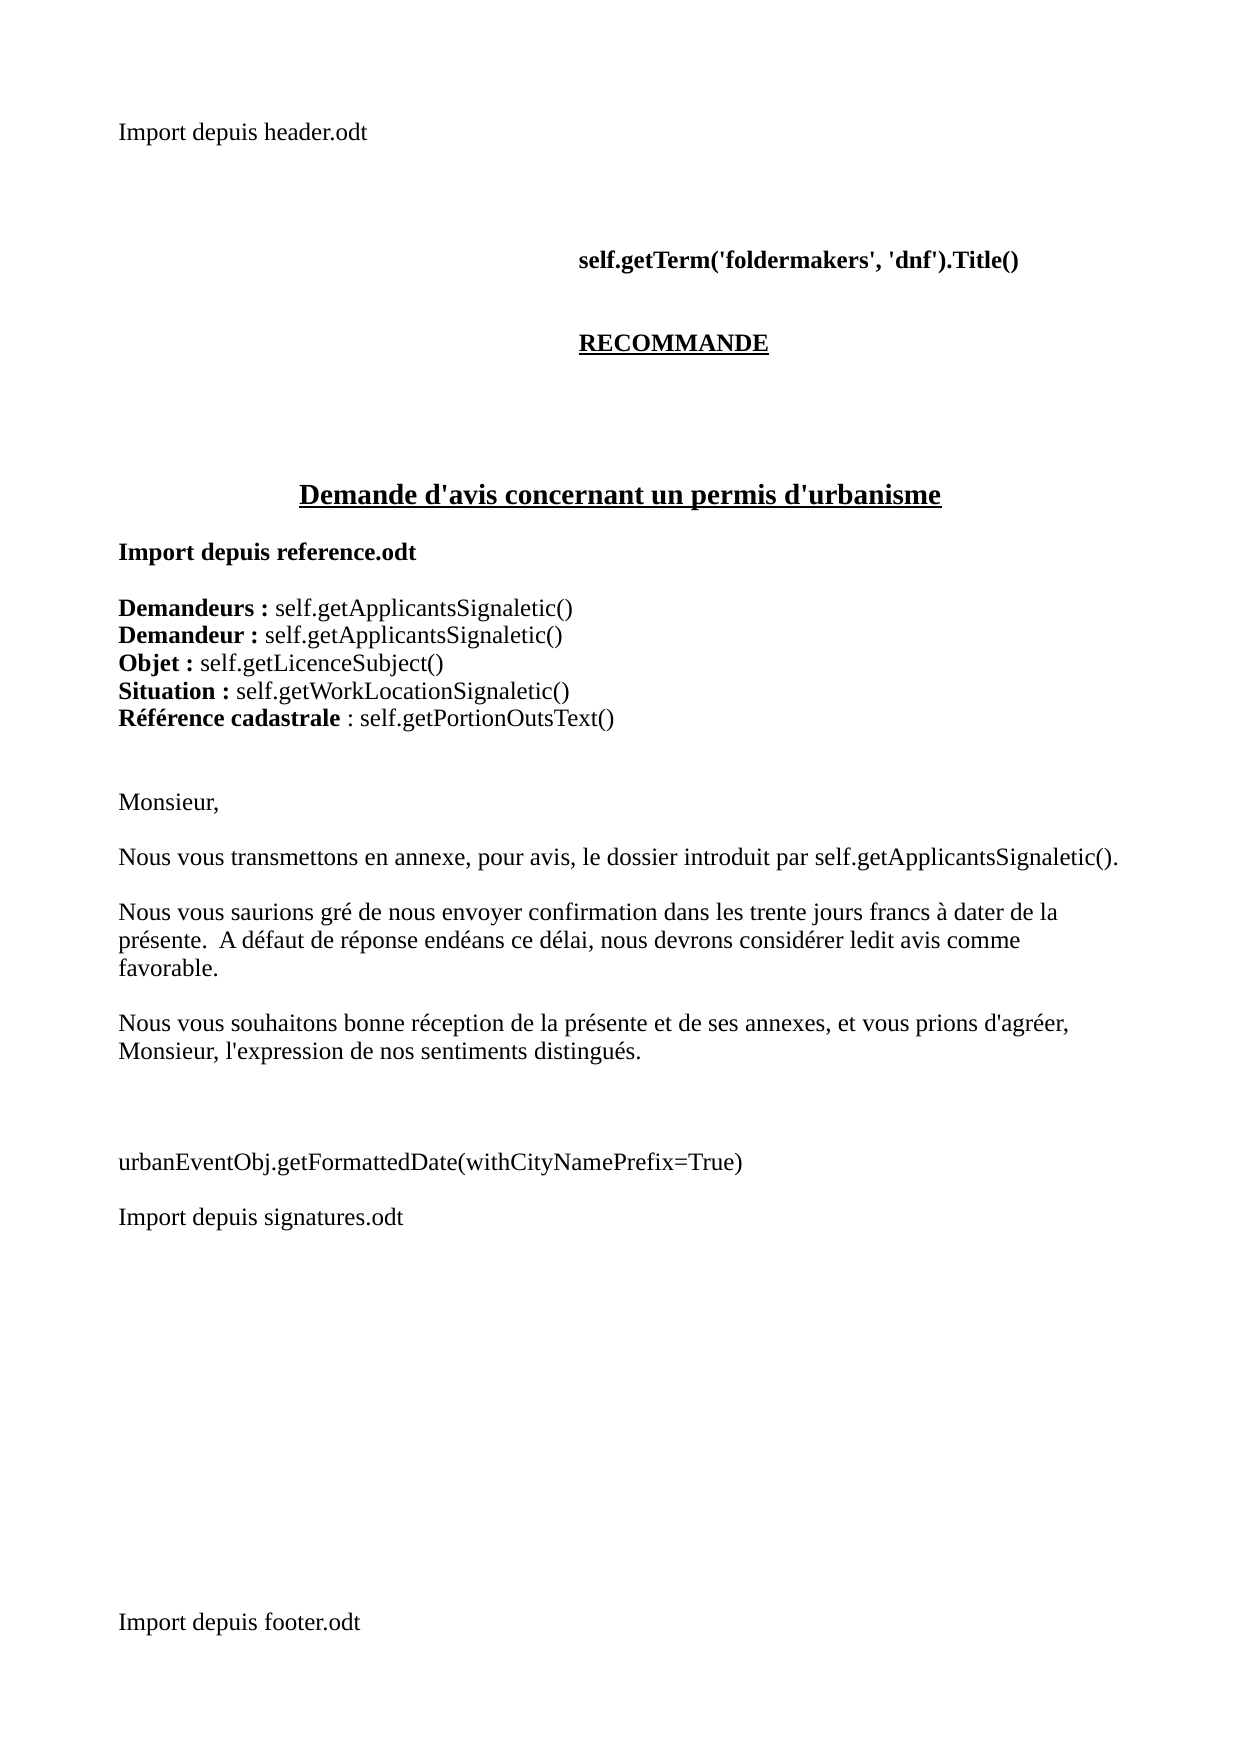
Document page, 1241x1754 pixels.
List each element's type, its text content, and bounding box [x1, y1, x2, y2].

text Demandeur : self.getApplicantsSignaletic() [118, 621, 1122, 649]
text Import depuis reference.odt [118, 538, 1122, 566]
text Import depuis signatures.odt [118, 1203, 1122, 1231]
text RECOMMANDE [579, 329, 1029, 357]
text urbanEventObj.getFormattedDate(withCityNamePrefix=True) [118, 1148, 1122, 1176]
text Monsieur, [118, 788, 1122, 815]
text Demandeurs : self.getApplicantsSignaletic() [118, 594, 1122, 621]
text Référence cadastrale : self.getPortionOutsText() [118, 704, 1122, 732]
text Nous vous saurions gré de nous envoyer confirmation dans les trente jours francs à dater de la présente. A défaut de réponse endéans ce délai, nous devrons considérer ledit avis comme favorable. [118, 898, 1122, 982]
text Import depuis header.odt [118, 118, 539, 146]
text Nous vous souhaitons bonne réception de la présente et de ses annexes, et vous prions d'agréer, Monsieur, l'expression de nos sentiments distingués. [118, 1009, 1122, 1065]
text Objet : self.getLicenceSubject() [118, 649, 1122, 677]
text self.getTerm('foldermakers', 'dnf').Title() [579, 246, 1029, 274]
text Situation : self.getWorkLocationSignaletic() [118, 677, 1122, 704]
title Demande d'avis concernant un permis d'urbanisme [118, 478, 1122, 511]
text Nous vous transmettons en annexe, pour avis, le dossier introduit par self.getApplicantsSignaletic(). [118, 843, 1122, 871]
